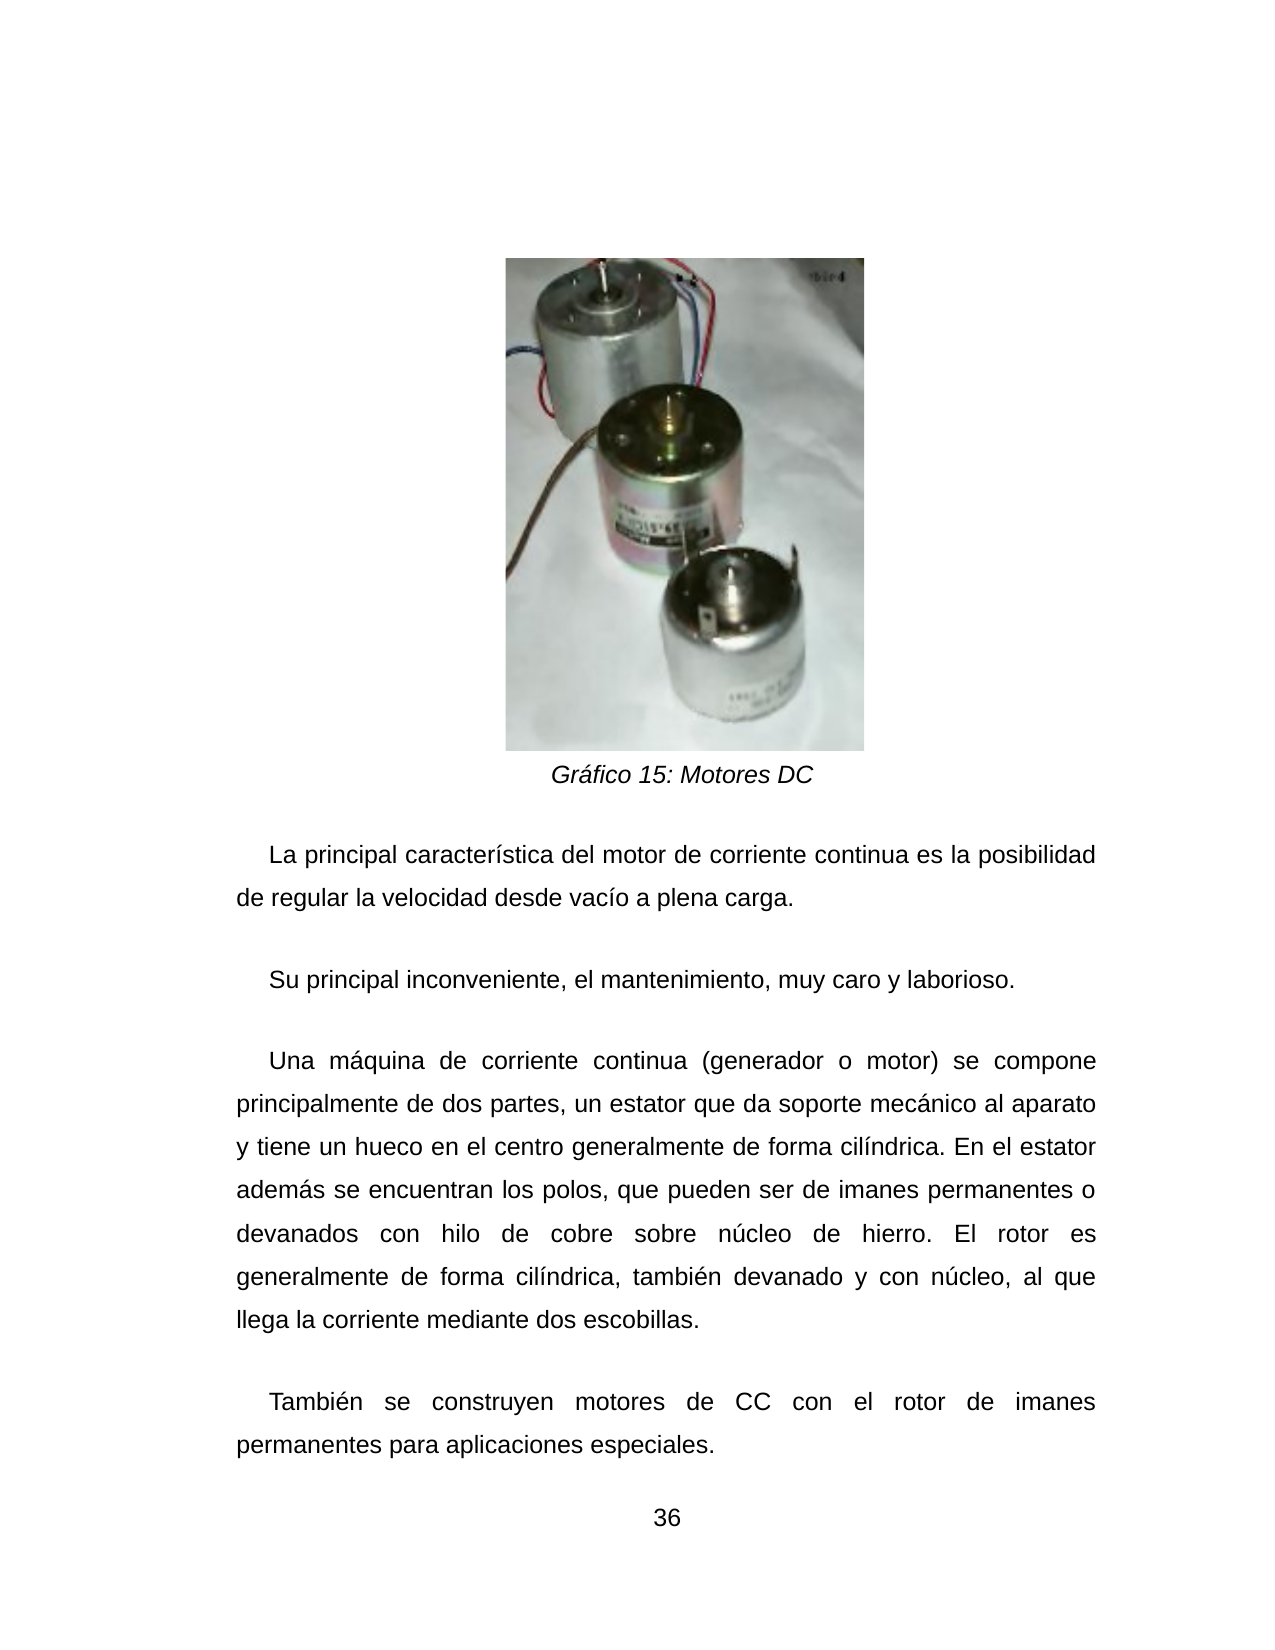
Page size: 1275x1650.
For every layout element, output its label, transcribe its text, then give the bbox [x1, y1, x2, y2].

text Una máquina de corriente continua (generador o motor) se compone principalmente de dos partes, un estator que da soporte mecánico al aparato y tiene un hueco en el centro generalmente de forma cilíndrica. En el estator además se encuentran los polos, que pueden ser de imanes permanentes o devanados con hilo de cobre sobre núcleo de hierro. El rotor es generalmente de forma cilíndrica, también devanado y con núcleo, al que llega la corriente mediante dos escobillas. [236, 1046, 1098, 1334]
picture [505, 258, 865, 751]
text También se construyen motores de CC con el rotor de imanes permanentes para aplicaciones especiales. [236, 1386, 1098, 1458]
text Su principal inconveniente, el mantenimiento, muy caro y laborioso. [236, 964, 1098, 993]
text Gráfico 15: Motores DC [489, 760, 877, 786]
text La principal característica del motor de corriente continua es la posibilidad de regular la velocidad desde vacío a plena carga. [236, 840, 1098, 912]
